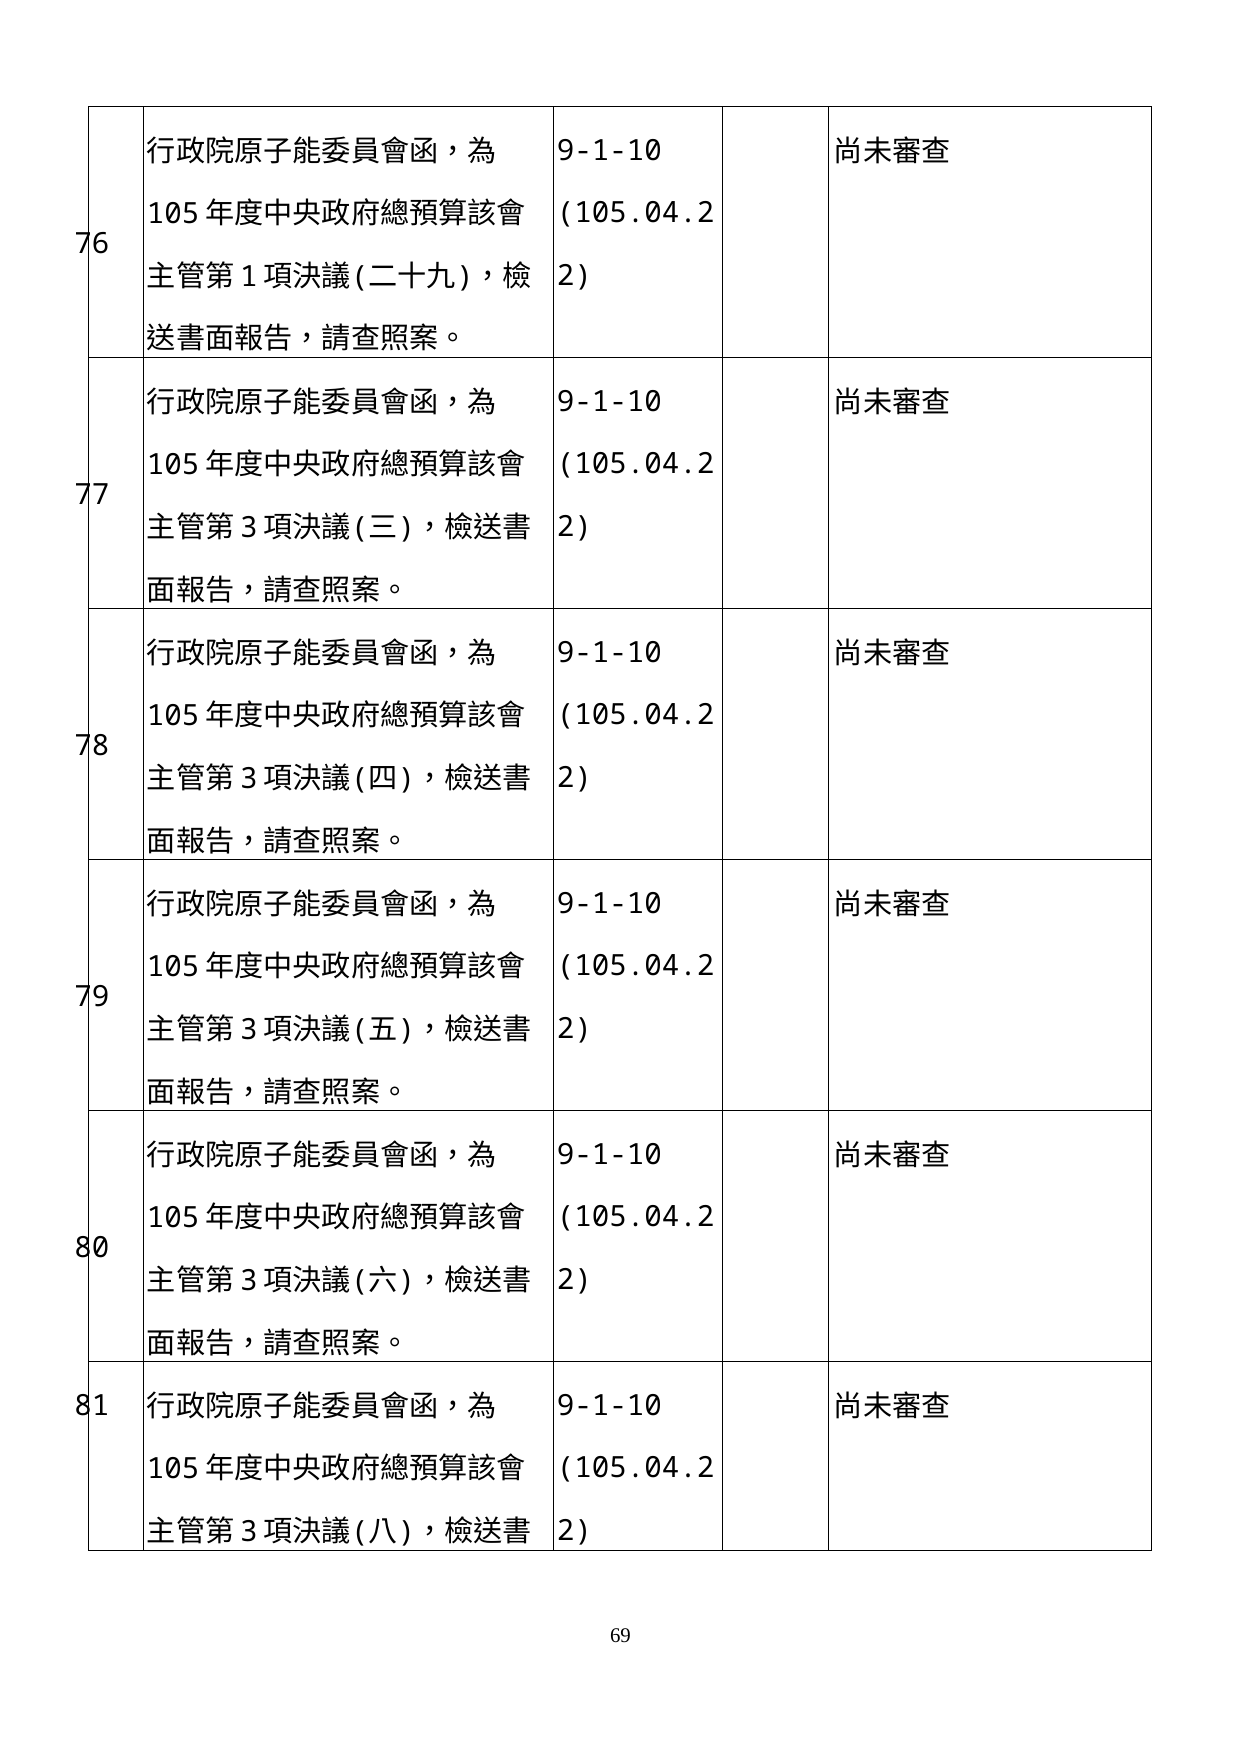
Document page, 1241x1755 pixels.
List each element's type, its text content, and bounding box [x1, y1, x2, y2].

table_cell [723, 1111, 828, 1361]
table_cell 尚未審查 [829, 358, 1151, 608]
table_cell 行政院原子能委員會函，為105年度中央政府總預算該會主管第3項決議(五)，檢送書面報告，請查照案。 [144, 860, 553, 1110]
table_cell [723, 860, 828, 1110]
table_cell 行政院原子能委員會函，為105年度中央政府總預算該會主管第3項決議(三)，檢送書面報告，請查照案。 [144, 358, 553, 608]
table_cell 尚未審查 [829, 609, 1151, 859]
table_cell 尚未審查 [829, 1111, 1151, 1361]
table_cell [723, 609, 828, 859]
table_cell [89, 609, 143, 859]
table_cell 9-1-10 (105.04.22) [554, 1111, 722, 1361]
table_cell 尚未審查 [829, 1362, 1151, 1550]
table_cell [723, 1362, 828, 1550]
table_cell 9-1-10 (105.04.22) [554, 358, 722, 608]
table_cell 行政院原子能委員會函，為105年度中央政府總預算該會主管第3項決議(八)，檢送書 [144, 1362, 553, 1550]
table_cell 9-1-10 (105.04.22) [554, 107, 722, 357]
table_cell 行政院原子能委員會函，為105年度中央政府總預算該會主管第1項決議(二十九)，檢送書面報告，請查照案。 [144, 107, 553, 357]
table_cell 尚未審查 [829, 860, 1151, 1110]
table_cell 尚未審查 [829, 107, 1151, 357]
table_cell [89, 358, 143, 608]
table_cell 行政院原子能委員會函，為105年度中央政府總預算該會主管第3項決議(四)，檢送書面報告，請查照案。 [144, 609, 553, 859]
table_cell 9-1-10 (105.04.22) [554, 609, 722, 859]
table_cell 行政院原子能委員會函，為105年度中央政府總預算該會主管第3項決議(六)，檢送書面報告，請查照案。 [144, 1111, 553, 1361]
table_cell [89, 860, 143, 1110]
table_cell 9-1-10 (105.04.22) [554, 860, 722, 1110]
table_cell [89, 1111, 143, 1361]
table_cell [89, 1362, 143, 1550]
table_cell [89, 107, 143, 357]
table_cell [723, 107, 828, 357]
table_cell [723, 358, 828, 608]
table_cell 9-1-10 (105.04.22) [554, 1362, 722, 1550]
